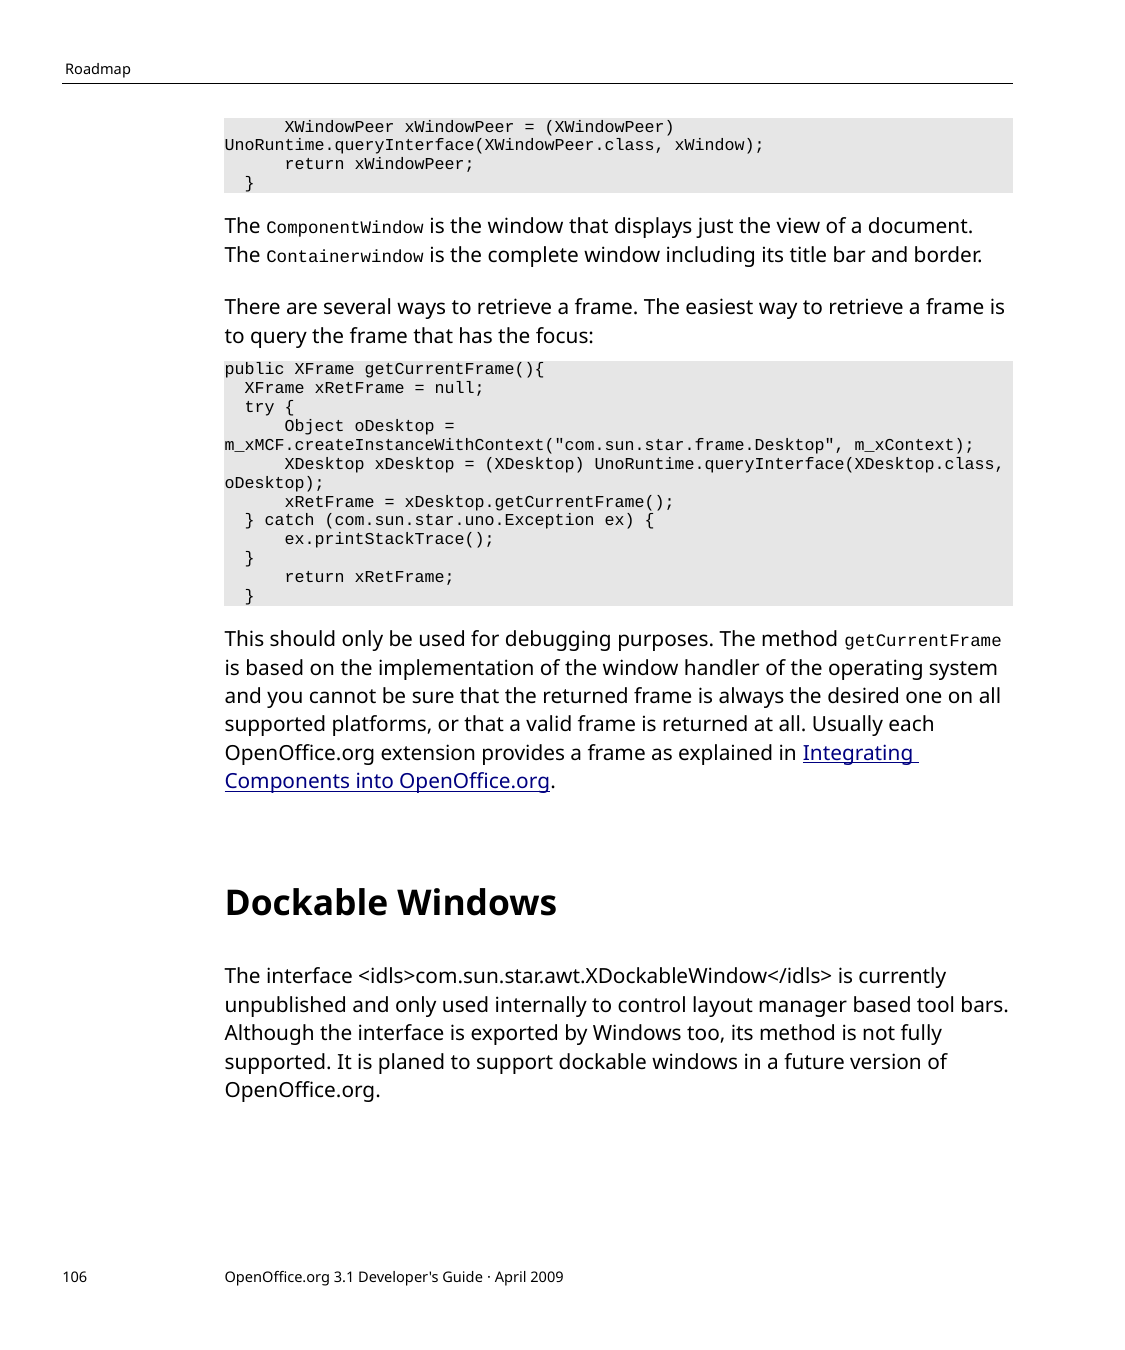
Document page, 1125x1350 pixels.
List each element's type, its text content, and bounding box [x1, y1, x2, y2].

text The interface <idls>com.sun.star.awt.XDockableWindow</idls> is currently unpublished and only used internally to control layout manager based tool bars. Although the interface is exported by Windows too, its method is not fully supported. It is planed to support dockable windows in a future version of OpenOffice.org. [224, 961, 1013, 1104]
text There are several ways to retrieve a frame. The easiest way to retrieve a frame is to query the frame that has the focus: [224, 292, 1013, 349]
text public XFrame getCurrentFrame(){ XFrame xRetFrame = null; try { Object oDesktop = m_xMCF.createInstanceWithContext("com.sun.star.frame.Desktop", m_xContext); XDesktop xDesktop = (XDesktop) UnoRuntime.queryInterface(XDesktop.class, oDesktop); xRetFrame = xDesktop.getCurrentFrame(); } catch (com.sun.star.uno.Exception ex) { ex.printStackTrace(); } return xRetFrame; } [224, 361, 1013, 606]
text The ComponentWindow is the window that displays just the view of a document. The Containerwindow is the complete window including its title bar and border. [224, 211, 1013, 268]
text XWindowPeer xWindowPeer = (XWindowPeer) UnoRuntime.queryInterface(XWindowPeer.class, xWindow); return xWindowPeer; } [224, 118, 1013, 193]
subtitle Dockable Windows [224, 878, 1013, 926]
text This should only be used for debugging purposes. The method getCurrentFrame is based on the implementation of the window handler of the operating system and you cannot be sure that the returned frame is always the desired one on all supported platforms, or that a valid frame is returned at all. Usually each OpenOffice.org extension provides a frame as explained in Integrating Components into OpenOffice.org. [224, 624, 1013, 795]
